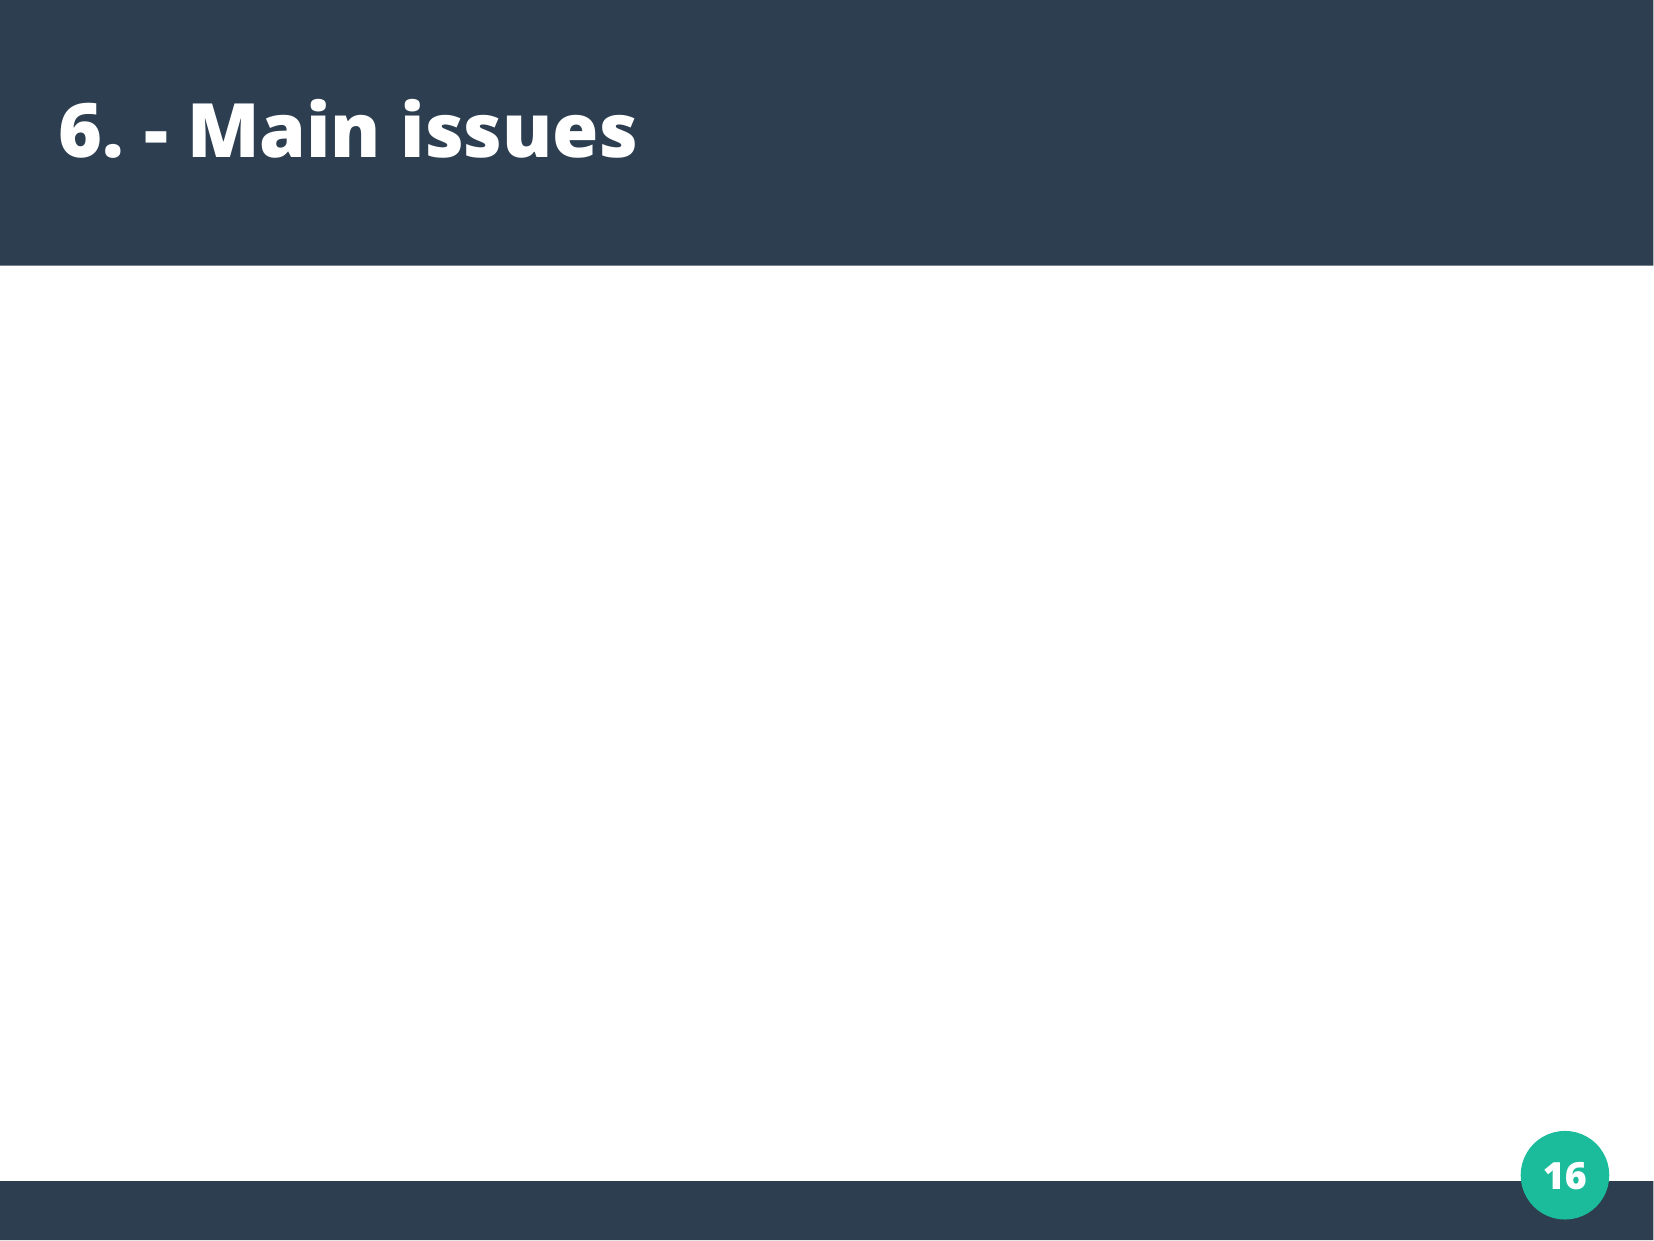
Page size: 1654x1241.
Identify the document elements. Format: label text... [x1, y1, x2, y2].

title 6. - Main issues [59, 49, 1595, 207]
